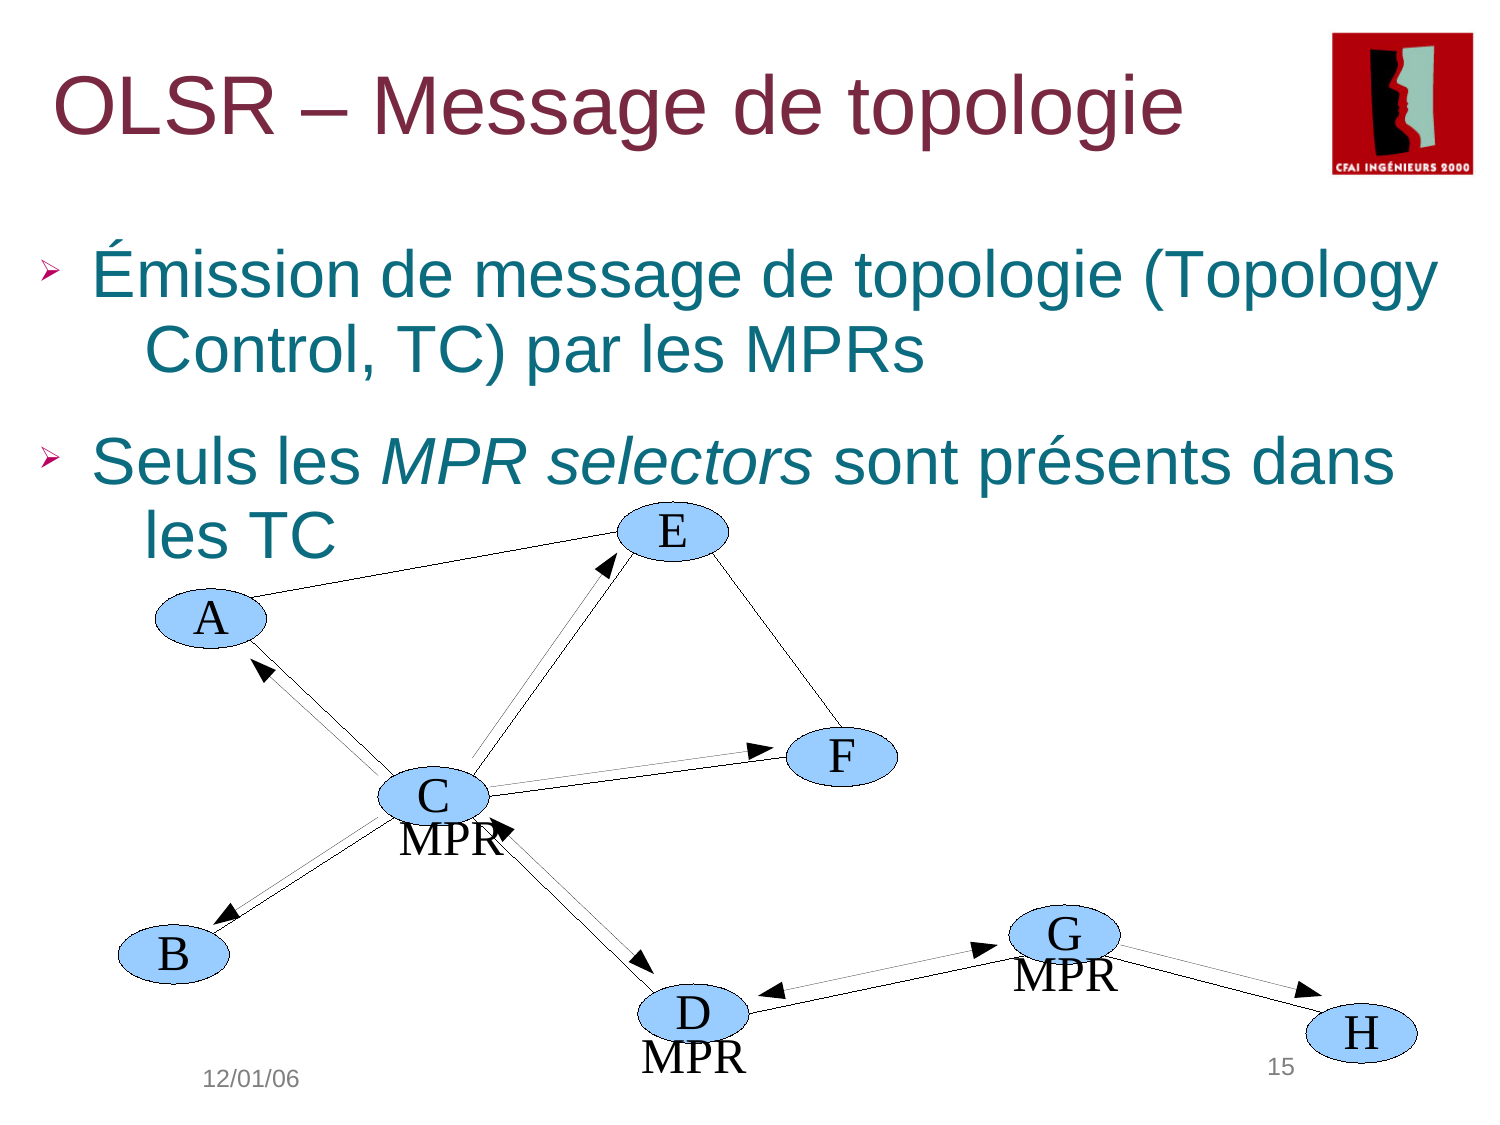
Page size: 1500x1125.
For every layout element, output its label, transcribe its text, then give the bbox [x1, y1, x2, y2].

text_box MPR [383, 809, 532, 892]
text_box MPR [1122, 944, 1146, 950]
text_box F [786, 727, 898, 787]
text_box B [118, 924, 230, 985]
text_box MPR [625, 1027, 774, 1110]
picture [1328, 29, 1477, 178]
text_box D [685, 998, 704, 1027]
text_box C [377, 766, 490, 809]
text_box D [637, 983, 750, 1027]
text_box A [155, 588, 267, 649]
text_box H [1305, 1003, 1418, 1064]
title OLSR – Message de topologie [37, 20, 1326, 204]
text_box G [1008, 904, 1121, 944]
list Émission de message de topologie (Topology Control, TC) par les MPRs Seuls les MPR selectors sont présents dans les TC [37, 236, 1463, 591]
text_box E [617, 501, 729, 562]
text_box MPR [998, 944, 1146, 1028]
